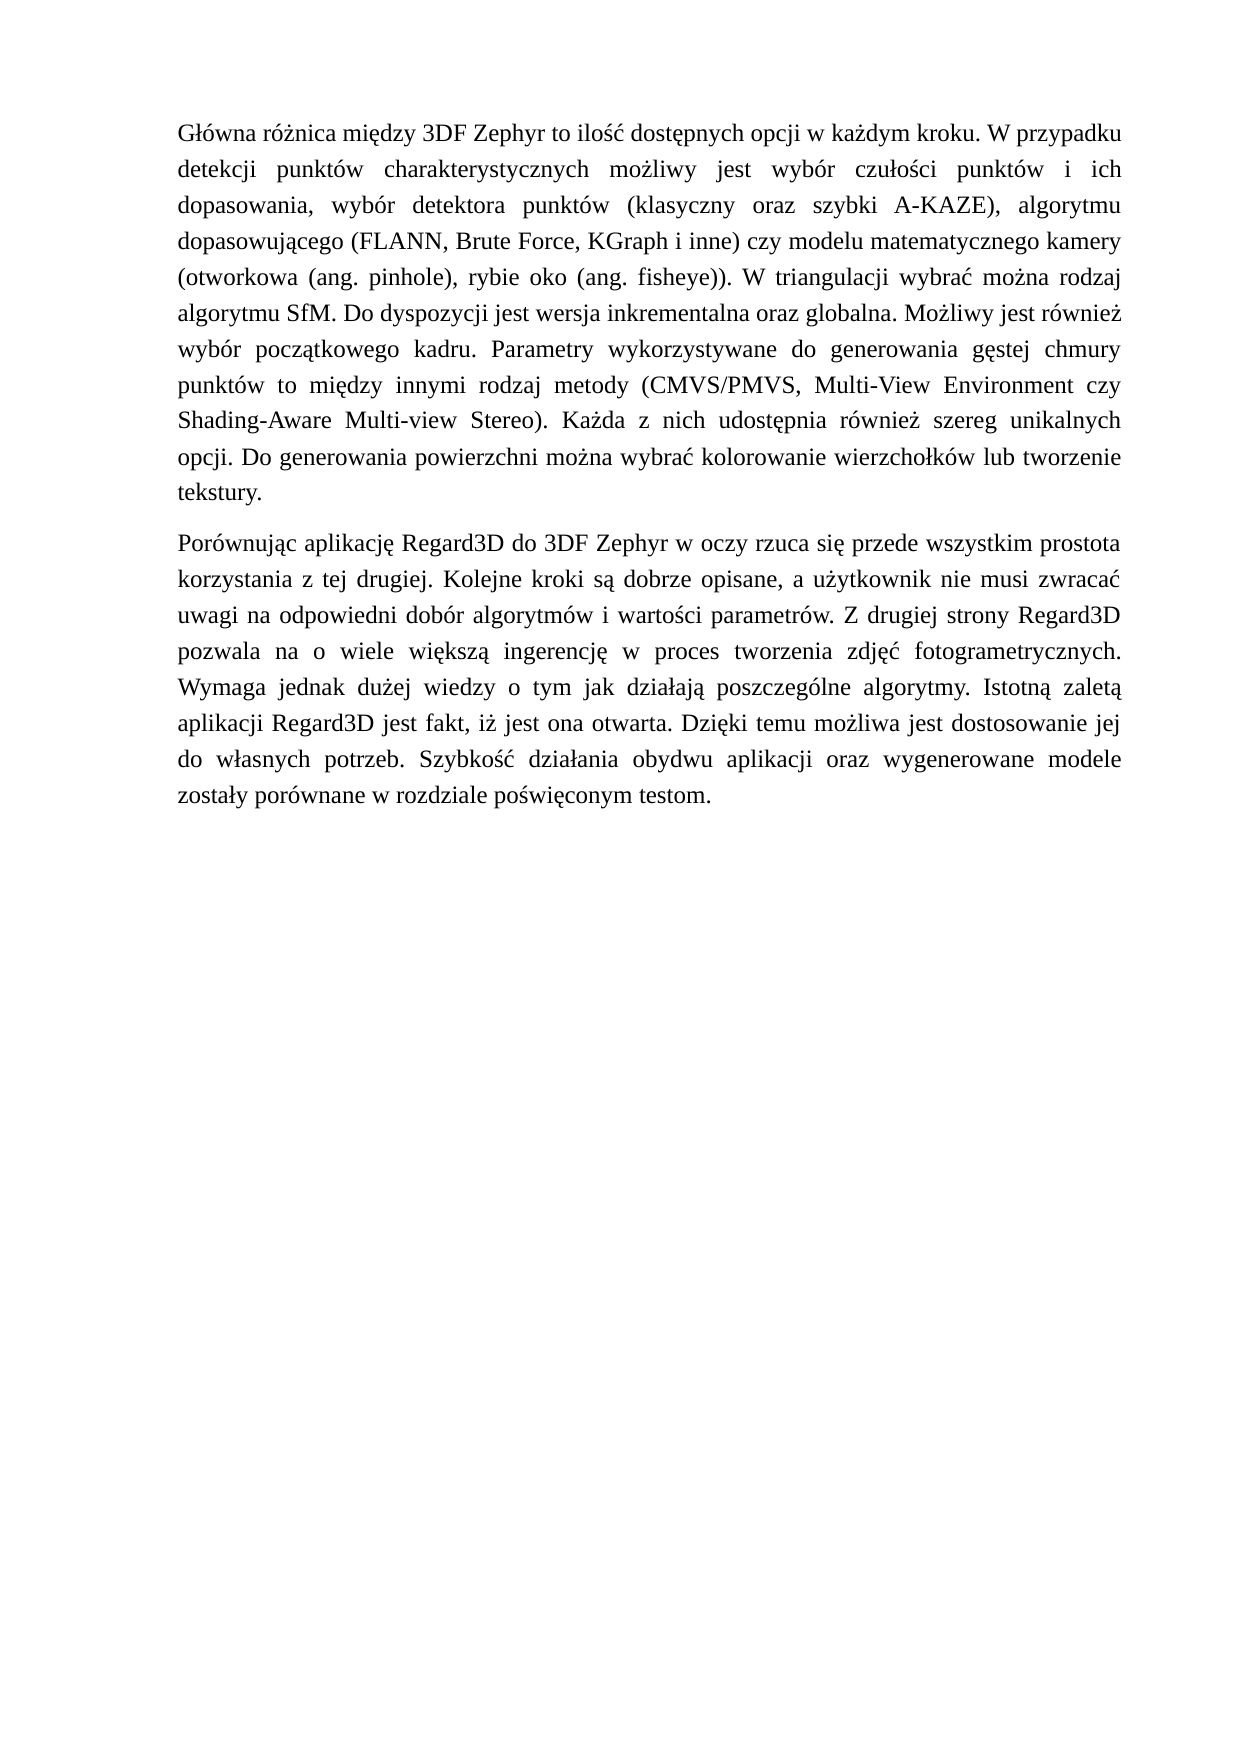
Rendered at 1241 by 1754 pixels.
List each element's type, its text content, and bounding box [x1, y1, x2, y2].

text Główna różnica między 3DF Zephyr to ilość dostępnych opcji w każdym kroku. W przypadku detekcji punktów charakterystycznych możliwy jest wybór czułości punktów i ich dopasowania, wybór detektora punktów (klasyczny oraz szybki A-KAZE), algorytmu dopasowującego (FLANN, Brute Force, KGraph i inne) czy modelu matematycznego kamery (otworkowa (ang. pinhole), rybie oko (ang. fisheye)). W triangulacji wybrać można rodzaj algorytmu SfM. Do dyspozycji jest wersja inkrementalna oraz globalna. Możliwy jest również wybór początkowego kadru. Parametry wykorzystywane do generowania gęstej chmury punktów to między innymi rodzaj metody (CMVS/PMVS, Multi-View Environment czy Shading-Aware Multi-view Stereo). Każda z nich udostępnia również szereg unikalnych opcji. Do generowania powierzchni można wybrać kolorowanie wierzchołków lub tworzenie tekstury. [177, 118, 1122, 506]
text Porównując aplikację Regard3D do 3DF Zephyr w oczy rzuca się przede wszystkim prostota korzystania z tej drugiej. Kolejne kroki są dobrze opisane, a użytkownik nie musi zwracać uwagi na odpowiedni dobór algorytmów i wartości parametrów. Z drugiej strony Regard3D pozwala na o wiele większą ingerencję w proces tworzenia zdjęć fotogrametrycznych. Wymaga jednak dużej wiedzy o tym jak działają poszczególne algorytmy. Istotną zaletą aplikacji Regard3D jest fakt, iż jest ona otwarta. Dzięki temu możliwa jest dostosowanie jej do własnych potrzeb. Szybkość działania obydwu aplikacji oraz wygenerowane modele zostały porównane w rozdziale poświęconym testom. [177, 528, 1122, 808]
